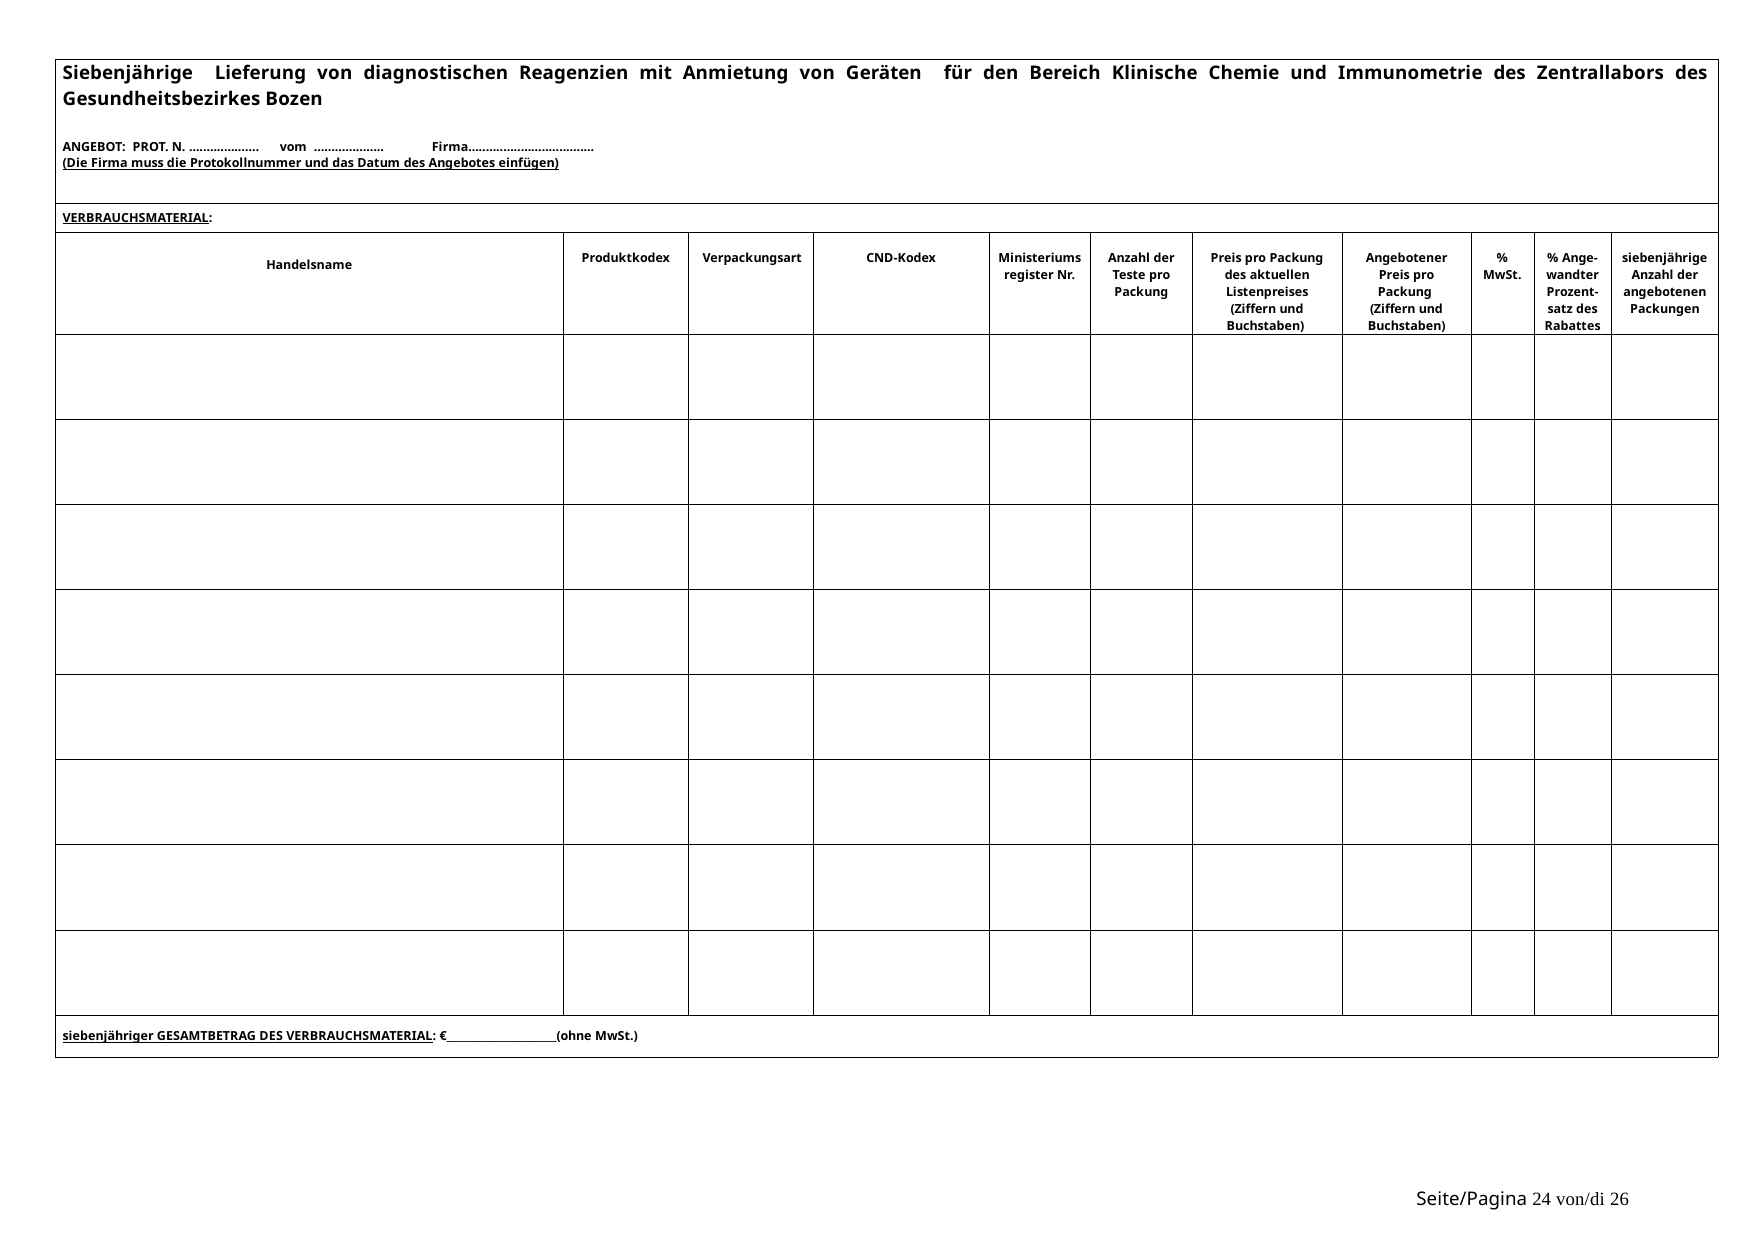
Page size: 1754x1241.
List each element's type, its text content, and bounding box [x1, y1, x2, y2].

table_cell [1193, 845, 1342, 929]
table_cell [814, 760, 989, 844]
table_cell [1472, 845, 1534, 929]
table_cell [814, 590, 989, 674]
table_cell [814, 335, 989, 419]
table_cell [1343, 590, 1471, 674]
table_cell [689, 420, 813, 504]
table_cell [56, 335, 563, 419]
table_cell [1343, 845, 1471, 929]
table_cell [56, 845, 563, 929]
table_cell [689, 335, 813, 419]
table_cell [814, 931, 989, 1014]
table_cell [564, 931, 688, 1014]
table_cell [1343, 760, 1471, 844]
table_cell [1193, 931, 1342, 1014]
table_cell [1472, 760, 1534, 844]
table_cell Verpackungsart [689, 233, 813, 334]
table_cell [1472, 505, 1534, 589]
table_cell [564, 760, 688, 844]
table_cell Angebotener Preis pro Packung (Ziffern und Buchstaben) [1343, 233, 1471, 334]
table_cell [689, 931, 813, 1014]
table_cell [689, 760, 813, 844]
table_cell [689, 845, 813, 929]
table_cell Produktkodex [564, 233, 688, 334]
table_cell Handelsname [56, 233, 563, 334]
table_cell Anzahl der Teste pro Packung [1091, 233, 1192, 334]
table_cell [1091, 675, 1192, 759]
table_cell [1612, 845, 1718, 929]
table_cell [689, 505, 813, 589]
table_cell [1091, 335, 1192, 419]
table_cell [1091, 931, 1192, 1014]
table_cell [1472, 931, 1534, 1014]
table_cell [990, 505, 1090, 589]
table_cell % MwSt. [1472, 233, 1534, 334]
table_cell [990, 675, 1090, 759]
table_cell [1091, 420, 1192, 504]
table_cell [1472, 590, 1534, 674]
table_cell [1612, 760, 1718, 844]
table_cell [1193, 505, 1342, 589]
table_cell [56, 590, 563, 674]
table_cell [1612, 505, 1718, 589]
table_cell [564, 590, 688, 674]
table_cell [689, 675, 813, 759]
table_cell [1535, 505, 1611, 589]
table_cell [1612, 675, 1718, 759]
table_cell [56, 760, 563, 844]
table_cell [1612, 420, 1718, 504]
table_cell CND-Kodex [814, 233, 989, 334]
table_cell [1091, 760, 1192, 844]
table_cell [990, 845, 1090, 929]
table_cell [1535, 931, 1611, 1014]
table_cell [1472, 675, 1534, 759]
table_cell [814, 675, 989, 759]
table_cell [1343, 335, 1471, 419]
table_cell [1612, 590, 1718, 674]
table_cell [814, 420, 989, 504]
table_cell [1343, 505, 1471, 589]
table_cell Ministeriumsregister Nr. [990, 233, 1090, 334]
table_cell [990, 420, 1090, 504]
table_cell siebenjährige Anzahl der angebotenen Packungen [1612, 233, 1718, 334]
table_header Siebenjährige Lieferung von diagnostischen Reagenzien mit Anmietung von Geräten für den Bereich Klinische Chemie und Immunometrie des Zentrallabors des Gesundheitsbezirkes Bozen ANGEBOT: PROT. N. ..............…… vom ……………….. Firma.................................... (Die Firma muss die Protokollnummer und das Datum des Angebotes einfügen) [56, 60, 1718, 203]
table_cell [564, 420, 688, 504]
table_cell [1343, 420, 1471, 504]
table_cell [1193, 420, 1342, 504]
table_cell [564, 675, 688, 759]
table_cell [1193, 760, 1342, 844]
table_cell [56, 675, 563, 759]
table_cell [1612, 931, 1718, 1014]
table_cell [990, 590, 1090, 674]
table_cell [564, 335, 688, 419]
table_cell [814, 845, 989, 929]
table_cell [1343, 675, 1471, 759]
table_cell [990, 931, 1090, 1014]
table_cell [689, 590, 813, 674]
table_cell [1535, 590, 1611, 674]
table_cell [1193, 675, 1342, 759]
table_cell [990, 760, 1090, 844]
table_cell [1472, 335, 1534, 419]
table_cell [1343, 931, 1471, 1014]
table_cell [1612, 335, 1718, 419]
table_cell [1193, 590, 1342, 674]
table_cell [1472, 420, 1534, 504]
table_cell [56, 931, 563, 1014]
table_cell [564, 845, 688, 929]
table_cell [1193, 335, 1342, 419]
table_cell [56, 420, 563, 504]
table_cell [1535, 335, 1611, 419]
table_cell [1535, 845, 1611, 929]
table_cell [990, 335, 1090, 419]
table_cell VERBRAUCHSMATERIAL: [56, 204, 1718, 232]
table_cell [1535, 420, 1611, 504]
table_cell [1535, 675, 1611, 759]
table_cell % Ange-wandter Prozent-satz des Rabattes [1535, 233, 1611, 334]
table_cell [1091, 845, 1192, 929]
table_cell [1091, 590, 1192, 674]
table_cell Preis pro Packung des aktuellen Listenpreises (Ziffern und Buchstaben) [1193, 233, 1342, 334]
table_cell [814, 505, 989, 589]
table_cell [564, 505, 688, 589]
table_cell [1091, 505, 1192, 589]
table_cell siebenjähriger GESAMTBETRAG DES VERBRAUCHSMATERIAL: €______________________(ohne MwSt.) [56, 1016, 1718, 1057]
table_cell [56, 505, 563, 589]
table_cell [1535, 760, 1611, 844]
